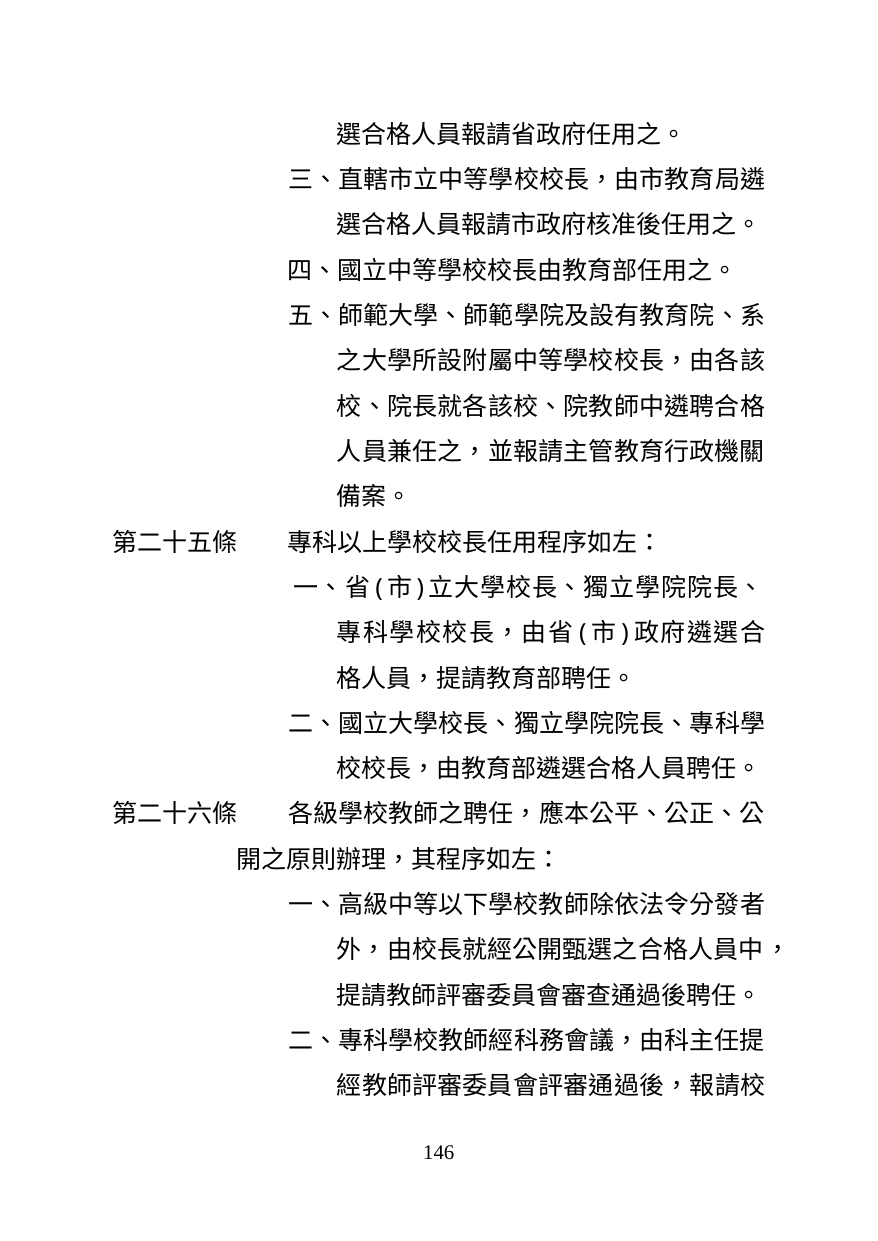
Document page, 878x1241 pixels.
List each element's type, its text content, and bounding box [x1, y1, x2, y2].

text 四、國立中等學校校長由教育部任用之。 [112, 250, 765, 286]
text 第二十五條 專科以上學校校長任用程序如左： [112, 522, 765, 558]
text 三、直轄市立中等學校校長，由市教育局遴選合格人員報請市政府核准後任用之。 [112, 159, 765, 241]
text 選合格人員報請省政府任用之。 [112, 114, 765, 151]
text 第二十六條 各級學校教師之聘任，應本公平、公正、公開之原則辦理，其程序如左： [112, 794, 765, 876]
text 一、省(市)立大學校長、獨立學院院長、專科學校校長，由省(市)政府遴選合格人員，提請教育部聘任。 [112, 567, 765, 694]
text 一、高級中等以下學校教師除依法令分發者外，由校長就經公開甄選之合格人員中，提請教師評審委員會審查通過後聘任。 [112, 884, 765, 1011]
text 二、國立大學校長、獨立學院院長、專科學校校長，由教育部遴選合格人員聘任。 [112, 703, 765, 785]
text 二、專科學校教師經科務會議，由科主任提經教師評審委員會評審通過後，報請校 [112, 1021, 765, 1102]
text 五、師範大學、師範學院及設有教育院、系之大學所設附屬中等學校校長，由各該校、院長就各該校、院教師中遴聘合格人員兼任之，並報請主管教育行政機關備案。 [112, 296, 765, 513]
